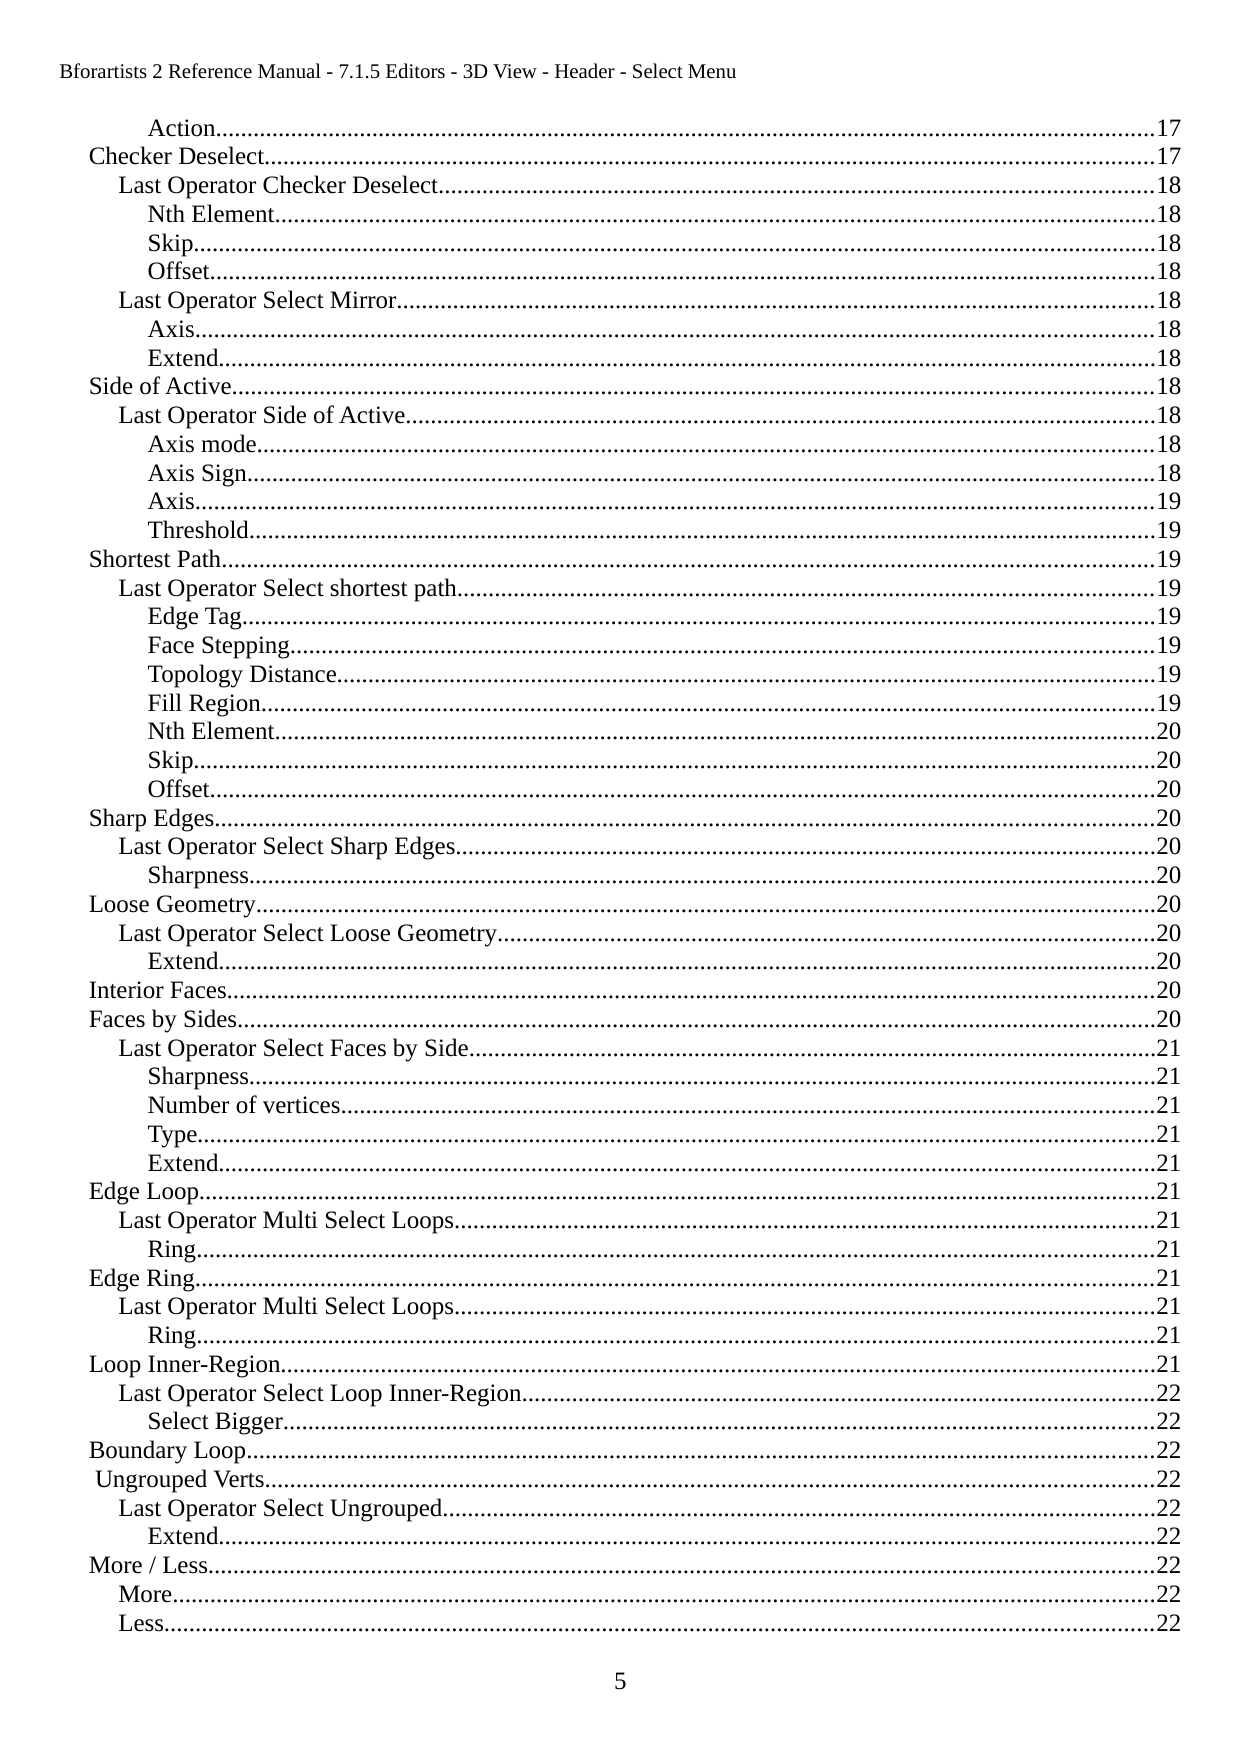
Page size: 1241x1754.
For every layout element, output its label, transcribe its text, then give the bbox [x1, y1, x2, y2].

text Nth Element 20 [147, 716, 1181, 745]
text Faces by Sides 20 [88, 1004, 1181, 1033]
text Last Operator Select Loose Geometry 20 [118, 918, 1181, 946]
text Sharp Edges 20 [88, 803, 1181, 831]
text Last Operator Select Mirror 18 [118, 285, 1181, 314]
text Skip 20 [147, 745, 1181, 774]
text Edge Ring 21 [88, 1263, 1181, 1291]
text Shortest Path 19 [88, 544, 1181, 573]
text Edge Loop 21 [88, 1176, 1181, 1205]
text Extend 20 [147, 946, 1181, 975]
text Nth Element 18 [147, 199, 1181, 228]
text Boundary Loop 22 [88, 1435, 1181, 1464]
text Loose Geometry 20 [88, 889, 1181, 918]
text Select Bigger 22 [147, 1406, 1181, 1435]
text Extend 21 [147, 1148, 1181, 1176]
text Type 21 [147, 1119, 1181, 1148]
text More / Less 22 [88, 1550, 1181, 1579]
text Offset 20 [147, 774, 1181, 803]
text Checker Deselect 17 [88, 141, 1181, 170]
text Ungrouped Verts 22 [88, 1464, 1181, 1493]
text Number of vertices 21 [147, 1090, 1181, 1119]
text Last Operator Select Faces by Side 21 [118, 1033, 1181, 1061]
text Ring 21 [147, 1320, 1181, 1349]
text Offset 18 [147, 256, 1181, 285]
text Interior Faces 20 [88, 975, 1181, 1004]
text Loop Inner-Region 21 [88, 1349, 1181, 1378]
text Sharpness 21 [147, 1061, 1181, 1090]
text Last Operator Multi Select Loops 21 [118, 1291, 1181, 1320]
text Sharpness 20 [147, 860, 1181, 889]
text Last Operator Select shortest path 19 [118, 573, 1181, 601]
text Fill Region 19 [147, 688, 1181, 716]
text Axis mode 18 [147, 429, 1181, 458]
text Axis Sign 18 [147, 458, 1181, 486]
text Less 22 [118, 1608, 1181, 1636]
text Face Stepping 19 [147, 630, 1181, 659]
text Last Operator Side of Active 18 [118, 400, 1181, 429]
text Last Operator Select Sharp Edges 20 [118, 831, 1181, 860]
text Edge Tag 19 [147, 601, 1181, 630]
text Last Operator Checker Deselect 18 [118, 170, 1181, 199]
text Skip 18 [147, 228, 1181, 256]
text Extend 22 [147, 1521, 1181, 1550]
text Extend 18 [147, 343, 1181, 371]
text Last Operator Select Loop Inner-Region 22 [118, 1378, 1181, 1406]
text More 22 [118, 1579, 1181, 1608]
text Topology Distance 19 [147, 659, 1181, 688]
text Last Operator Multi Select Loops 21 [118, 1205, 1181, 1234]
text Axis 19 [147, 486, 1181, 515]
text Threshold 19 [147, 515, 1181, 544]
text Action 17 [147, 113, 1181, 141]
text Last Operator Select Ungrouped 22 [118, 1493, 1181, 1521]
text Axis 18 [147, 314, 1181, 343]
text Ring 21 [147, 1234, 1181, 1263]
text Side of Active 18 [88, 371, 1181, 400]
